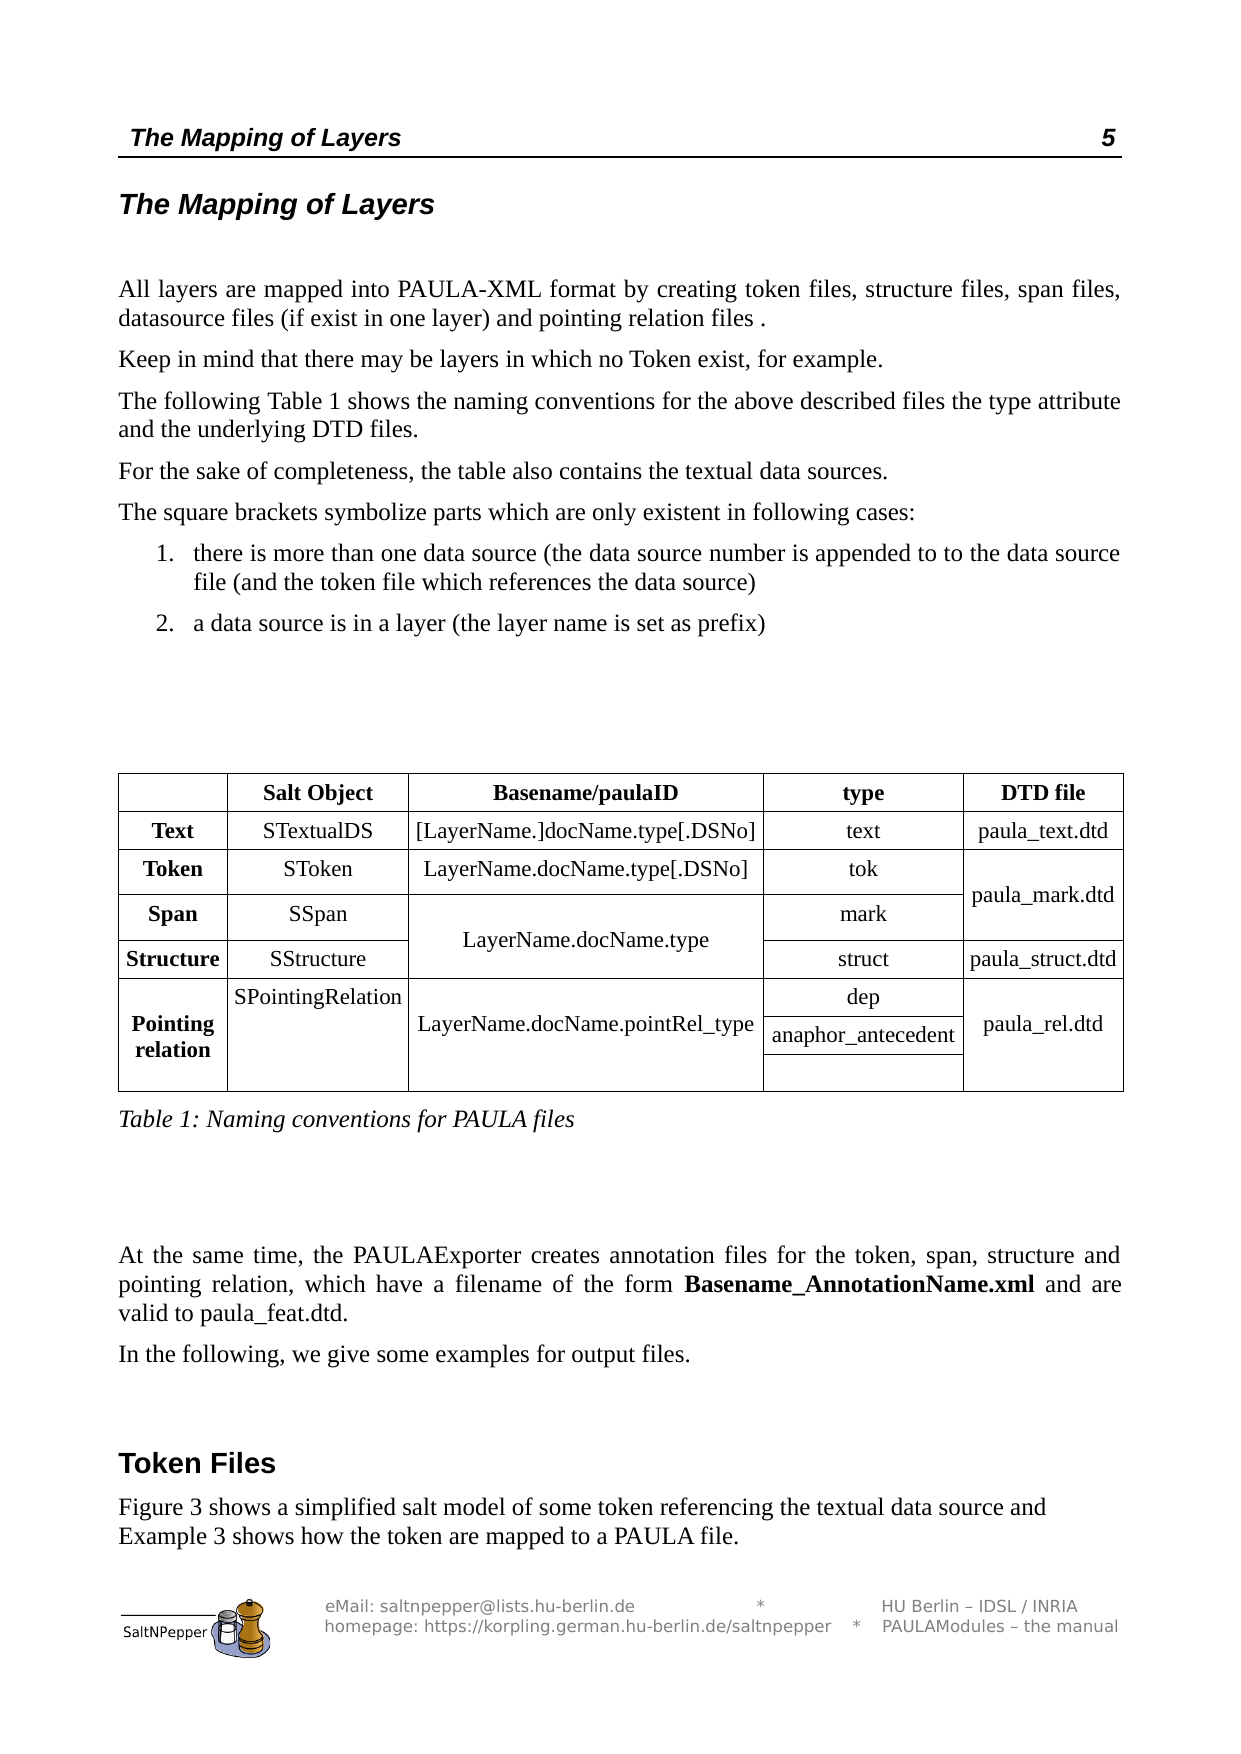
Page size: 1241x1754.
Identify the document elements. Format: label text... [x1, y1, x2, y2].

text In the following, we give some examples for output files. [118, 1339, 1122, 1368]
text Keep in mind that there may be layers in which no Token exist, for example. [118, 344, 1122, 373]
table_cell struct [764, 941, 963, 978]
table_header DTD file [964, 774, 1123, 811]
table_cell SSpan [228, 895, 408, 940]
text At the same time, the PAULAExporter creates annotation files for the token, span, structure and pointing relation, which have a filename of the form Basename_AnnotationName.xml and are valid to paula_feat.dtd. [118, 1240, 1122, 1326]
subtitle The Mapping of Layers [118, 187, 1122, 221]
table_header type [764, 774, 963, 811]
table_cell paula_struct.dtd [964, 941, 1123, 978]
table_cell Span [119, 895, 227, 940]
table_cell STextualDS [228, 812, 408, 849]
table_cell paula_mark.dtd [964, 850, 1123, 940]
table_cell [764, 1055, 963, 1091]
table_header [119, 774, 227, 811]
table_cell SStructure [228, 941, 408, 978]
table_cell Structure [119, 941, 227, 978]
list there is more than one data source (the data source number is appended to to the data source file (and the token file which references the data source) [156, 538, 1122, 596]
table_cell text [764, 812, 963, 849]
text The following Table 1 shows the naming conventions for the above described files the type attribute and the underlying DTD files. [118, 386, 1122, 443]
text For the sake of completeness, the table also contains the textual data sources. [118, 456, 1122, 484]
table_cell mark [764, 895, 963, 940]
table_cell tok [764, 850, 963, 894]
table_cell [LayerName.]docName.type[.DSNo] [409, 812, 763, 849]
table_cell paula_text.dtd [964, 812, 1123, 849]
table_cell Token [119, 850, 227, 894]
table_header Basename/paulaID [409, 774, 763, 811]
text Table 1: Naming conventions for PAULA files [118, 1104, 1122, 1133]
table_cell SToken [228, 850, 408, 894]
table_cell LayerName.docName.pointRel_type [409, 979, 763, 1091]
table_cell dep [764, 979, 963, 1016]
table_cell LayerName.docName.type [409, 895, 763, 978]
list a data source is in a layer (the layer name is set as prefix) [156, 608, 1122, 637]
table_cell Pointing relation [119, 979, 227, 1091]
picture [120, 1598, 270, 1658]
table_cell Text [119, 812, 227, 849]
table_cell paula_rel.dtd [964, 979, 1123, 1091]
table_cell LayerName.docName.type[.DSNo] [409, 850, 763, 894]
table_cell SPointingRelation [228, 979, 408, 1091]
text All layers are mapped into PAULA-XML format by creating token files, structure files, span files, datasource files (if exist in one layer) and pointing relation files . [118, 274, 1122, 332]
table_header Salt Object [228, 774, 408, 811]
table_cell anaphor_antecedent [764, 1017, 963, 1053]
subtitle Token Files [118, 1446, 1122, 1480]
